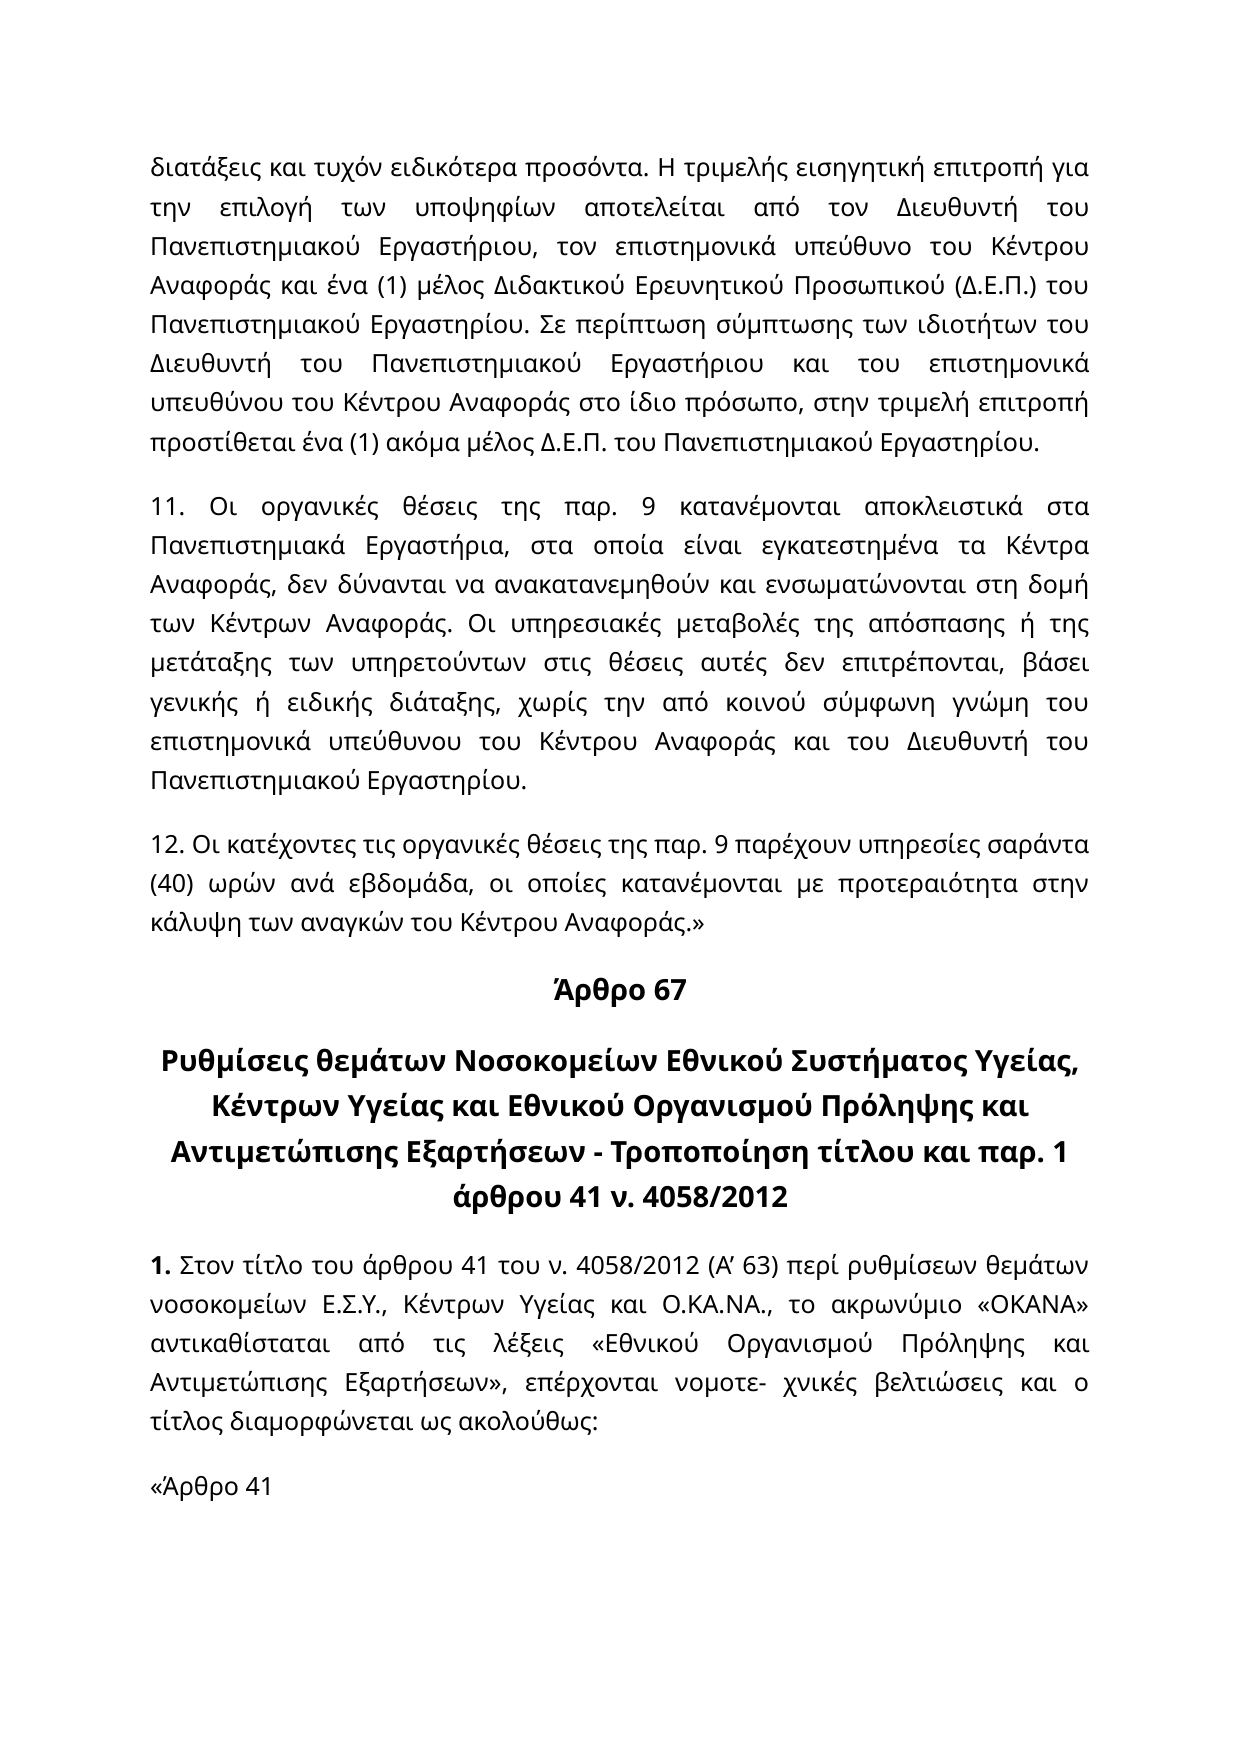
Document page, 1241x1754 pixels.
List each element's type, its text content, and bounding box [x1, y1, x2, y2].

text «Άρθρο 41 [150, 1468, 1090, 1502]
text 11. Οι οργανικές θέσεις της παρ. 9 κατανέμονται αποκλειστικά στα Πανεπιστημιακά Εργαστήρια, στα οποία είναι εγκατεστημένα τα Κέντρα Αναφοράς, δεν δύνανται να ανακατανεμηθούν και ενσωματώνονται στη δομή των Κέντρων Αναφοράς. Οι υπηρεσιακές μεταβολές της απόσπασης ή της μετάταξης των υπηρετούντων στις θέσεις αυτές δεν επιτρέπονται, βάσει γενικής ή ειδικής διάταξης, χωρίς την από κοινού σύμφωνη γνώμη του επιστημονικά υπεύθυνου του Κέντρου Αναφοράς και του Διευθυντή του Πανεπιστημιακού Εργαστηρίου. [150, 488, 1090, 797]
text διατάξεις και τυχόν ειδικότερα προσόντα. Η τριμελής εισηγητική επιτροπή για την επιλογή των υποψηφίων αποτελείται από τον Διευθυντή τoυ Πανεπιστημιακού Εργαστήριου, τον επιστημονικά υπεύθυνο του Κέντρου Αναφοράς και ένα (1) μέλος Διδακτικού Ερευνητικού Προσωπικού (Δ.Ε.Π.) του Πανεπιστημιακού Εργαστηρίου. Σε περίπτωση σύμπτωσης των ιδιοτήτων του Διευθυντή τoυ Πανεπιστημιακού Εργαστήριου και του επιστημονικά υπευθύνου του Κέντρου Αναφοράς στο ίδιο πρόσωπο, στην τριμελή επιτροπή προστίθεται ένα (1) ακόμα μέλος Δ.Ε.Π. του Πανεπιστημιακού Εργαστηρίου. [150, 150, 1090, 458]
text 1. Στον τίτλο του άρθρου 41 του ν. 4058/2012 (Α’ 63) περί ρυθμίσεων θεμάτων νοσοκομείων Ε.Σ.Υ., Κέντρων Υγείας και Ο.ΚΑ.ΝΑ., το ακρωνύμιο «ΟΚΑΝΑ» αντικαθίσταται από τις λέξεις «Εθνικού Οργανισμού Πρόληψης και Αντιμετώπισης Εξαρτήσεων», επέρχονται νομοτε- χνικές βελτιώσεις και ο τίτλος διαμορφώνεται ως ακολούθως: [150, 1247, 1090, 1438]
text 12. Οι κατέχοντες τις οργανικές θέσεις της παρ. 9 παρέχουν υπηρεσίες σαράντα (40) ωρών ανά εβδομάδα, οι οποίες κατανέμονται με προτεραιότητα στην κάλυψη των αναγκών του Κέντρου Αναφοράς.» [150, 827, 1090, 939]
subtitle Ρυθμίσεις θεμάτων Νοσοκομείων Εθνικού Συστήματος Υγείας, Κέντρων Υγείας και Εθνικού Οργανισμού Πρόληψης και Αντιμετώπισης Εξαρτήσεων - Τροποποίηση τίτλου και παρ. 1 άρθρου 41 ν. 4058/2012 [150, 1040, 1090, 1216]
subtitle Άρθρο 67 [150, 969, 1090, 1009]
